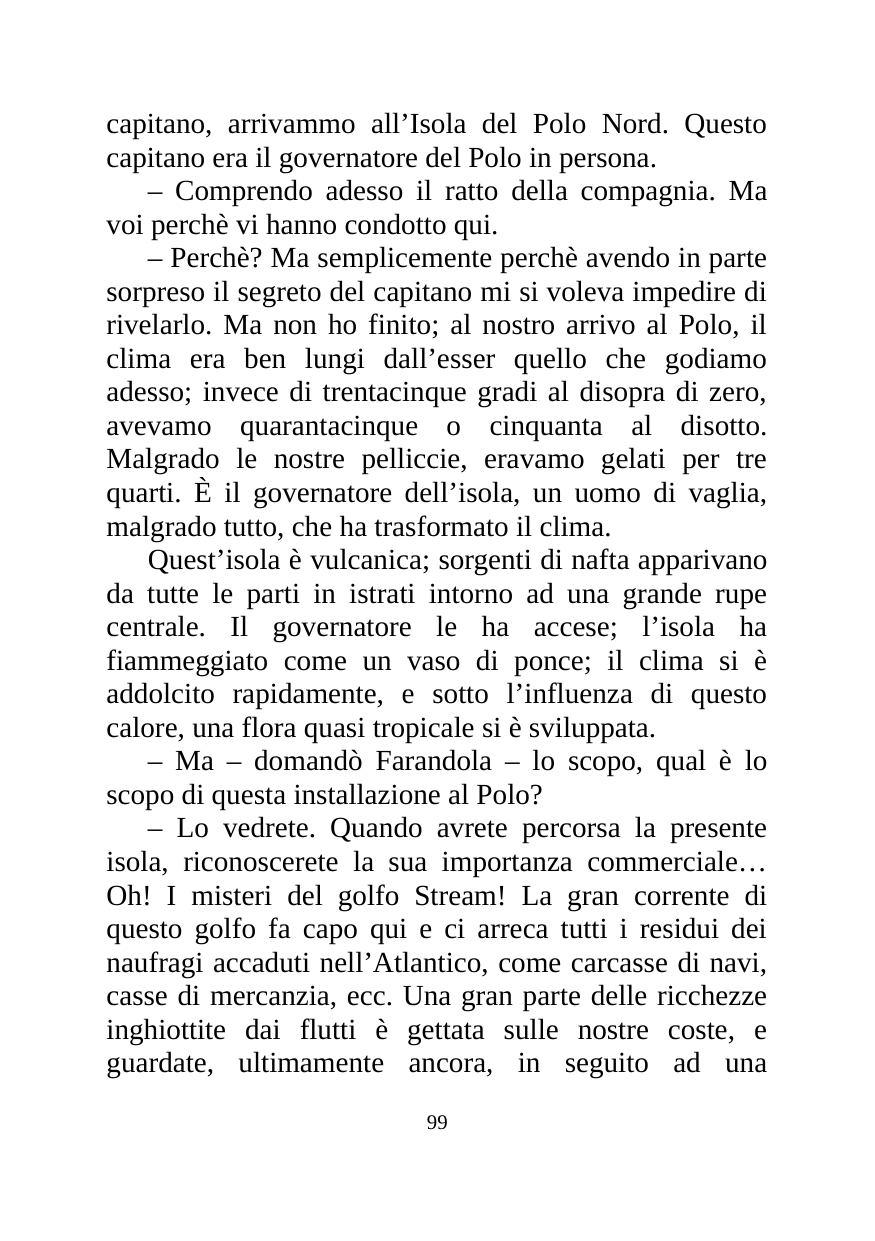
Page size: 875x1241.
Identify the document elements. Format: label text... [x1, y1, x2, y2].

text ‒ Lo vedrete. Quando avrete percorsa la presente isola, riconoscerete la sua importanza commerciale… Oh! I misteri del golfo Stream! La gran corrente di questo golfo fa capo qui e ci arreca tutti i residui dei naufragi accaduti nell’Atlantico, come carcasse di navi, casse di mercanzia, ecc. Una gran parte delle ricchezze inghiottite dai flutti è gettata sulle nostre coste, e guardate, ultimamente ancora, in seguito ad una [106, 811, 768, 1079]
text capitano, arrivammo all’Isola del Polo Nord. Questo capitano era il governatore del Polo in persona. [106, 106, 768, 173]
text ‒ Perchè? Ma semplicemente perchè avendo in parte sorpreso il segreto del capitano mi si voleva impedire di rivelarlo. Ma non ho finito; al nostro arrivo al Polo, il clima era ben lungi dall’esser quello che godiamo adesso; invece di trentacinque gradi al disopra di zero, avevamo quarantacinque o cinquanta al disotto. Malgrado le nostre pelliccie, eravamo gelati per tre quarti. È il governatore dell’isola, un uomo di vaglia, malgrado tutto, che ha trasformato il clima. [106, 240, 768, 542]
text ‒ Comprendo adesso il ratto della compagnia. Ma voi perchè vi hanno condotto qui. [106, 173, 768, 240]
text Quest’isola è vulcanica; sorgenti di nafta apparivano da tutte le parti in istrati intorno ad una grande rupe centrale. Il governatore le ha accese; l’isola ha fiammeggiato come un vaso di ponce; il clima si è addolcito rapidamente, e sotto l’influenza di questo calore, una flora quasi tropicale si è sviluppata. [106, 542, 768, 743]
text ‒ Ma ‒ domandò Farandola ‒ lo scopo, qual è lo scopo di questa installazione al Polo? [106, 743, 768, 811]
